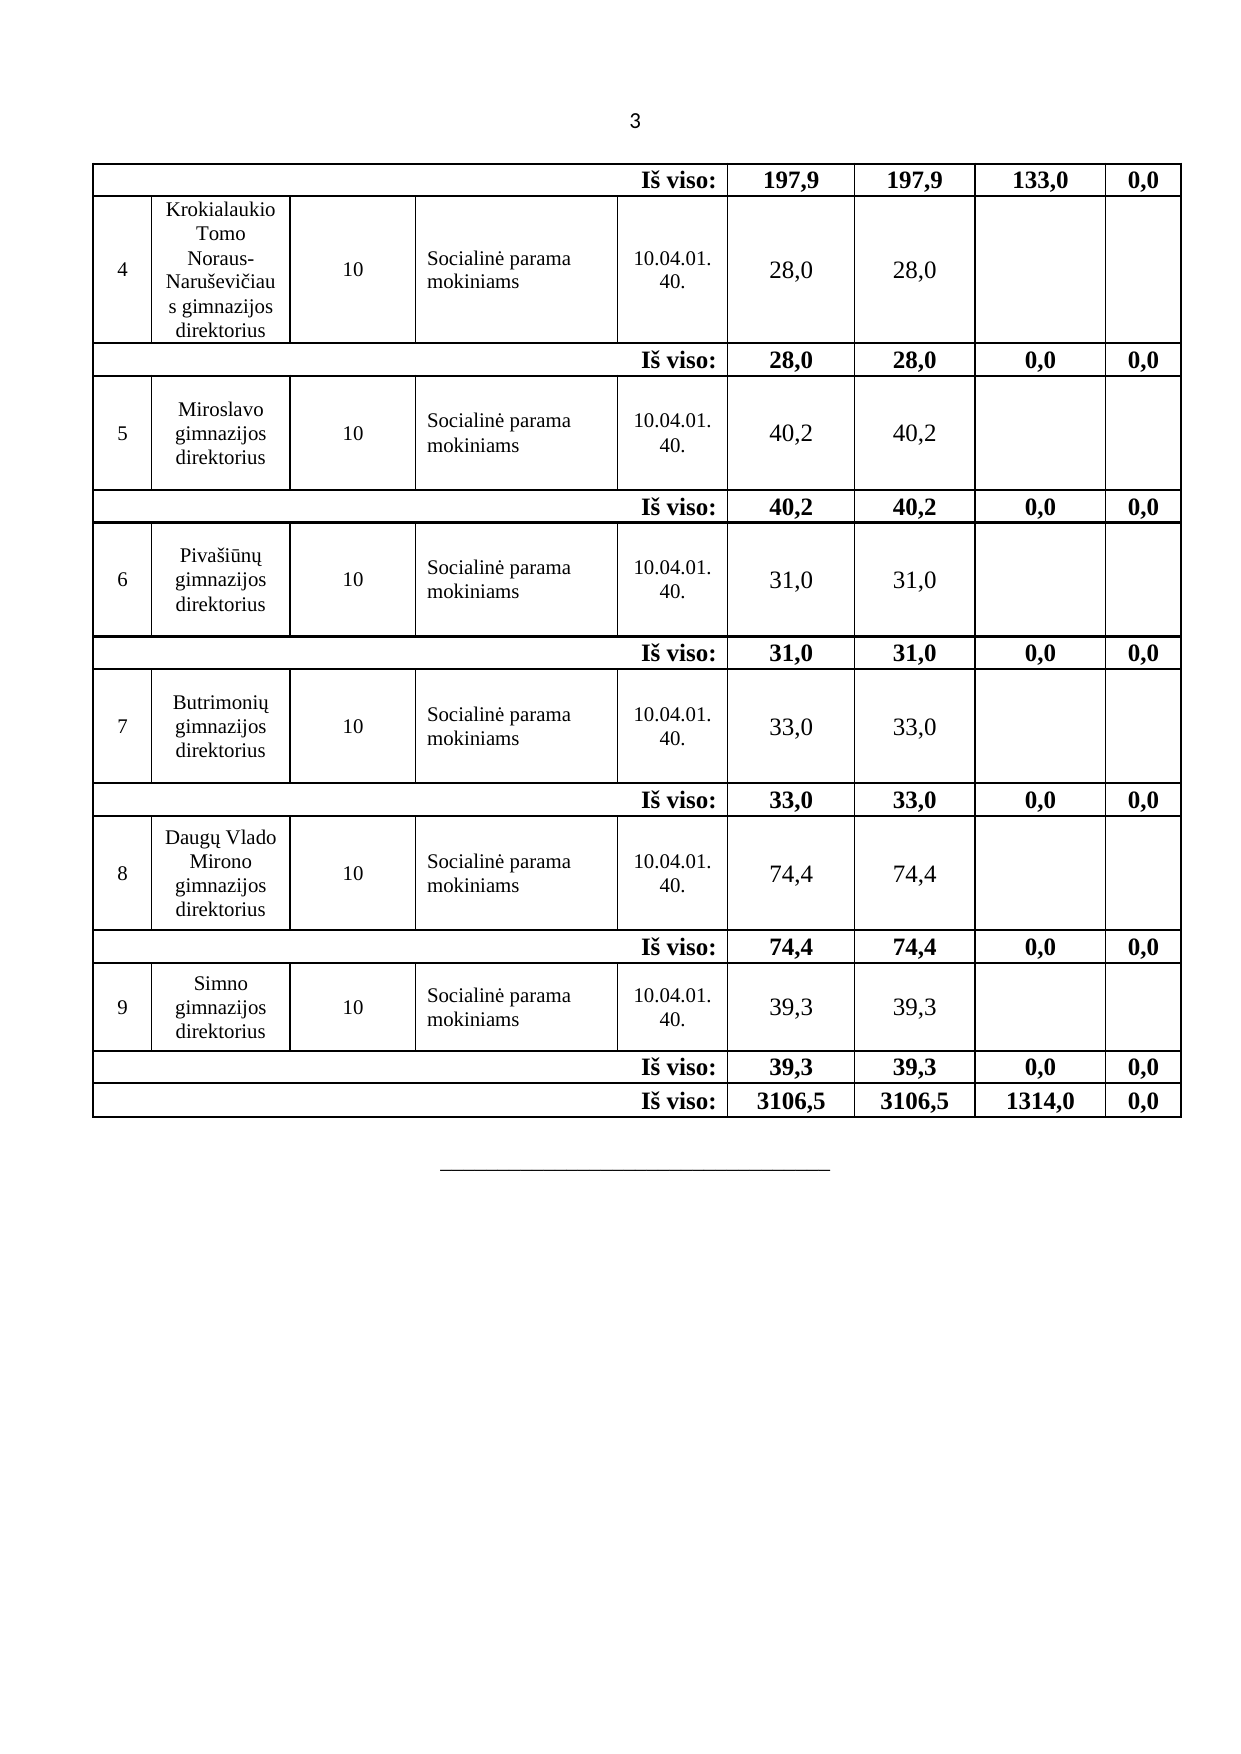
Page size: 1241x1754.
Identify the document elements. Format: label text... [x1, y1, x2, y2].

table_cell 0,0 [976, 931, 1105, 962]
table_cell 3106,5 [855, 1084, 974, 1116]
table_cell Iš viso: [94, 491, 727, 521]
table_cell Iš viso: [94, 1084, 727, 1116]
table_cell Miroslavo gimnazijos direktorius [152, 377, 289, 488]
table_cell 74,4 [855, 931, 974, 962]
table_cell 10 [291, 670, 415, 782]
table_cell [976, 197, 1105, 342]
table_cell Socialinė parama mokiniams [416, 197, 617, 342]
table_cell 0,0 [976, 491, 1105, 521]
table_cell Simno gimnazijos direktorius [152, 964, 289, 1049]
table_cell Iš viso: [94, 344, 727, 374]
table_cell 33,0 [728, 670, 854, 782]
table_cell 6 [94, 524, 151, 635]
table_cell 0,0 [1106, 1084, 1180, 1116]
table_cell 0,0 [976, 784, 1105, 815]
table_cell 5 [94, 377, 151, 488]
table_cell Daugų Vlado Mirono gimnazijos direktorius [152, 817, 289, 929]
table_cell Pivašiūnų gimnazijos direktorius [152, 524, 289, 635]
table_cell 0,0 [1106, 931, 1180, 962]
table_cell 31,0 [855, 638, 974, 668]
table_cell Socialinė parama mokiniams [416, 524, 617, 635]
table_cell 31,0 [855, 524, 974, 635]
table_cell Butrimonių gimnazijos direktorius [152, 670, 289, 782]
table_cell 74,4 [855, 817, 974, 929]
table_cell [1106, 524, 1180, 635]
table_cell Socialinė parama mokiniams [416, 670, 617, 782]
table_cell 31,0 [728, 524, 854, 635]
table_cell 0,0 [1106, 784, 1180, 815]
table_cell 10 [291, 377, 415, 488]
table_cell [976, 817, 1105, 929]
table_cell 39,3 [728, 1052, 854, 1082]
table_cell [976, 670, 1105, 782]
table_cell 10.04.01.40. [618, 670, 727, 782]
table_cell Krokialaukio Tomo Noraus-Naruševičiaus gimnazijos direktorius [152, 197, 289, 342]
table_cell 0,0 [1106, 1052, 1180, 1082]
table_cell 10.04.01.40. [618, 197, 727, 342]
table_cell [976, 377, 1105, 488]
table_cell 3106,5 [728, 1084, 854, 1116]
table_cell 197,9 [855, 165, 974, 195]
table_cell 10.04.01.40. [618, 817, 727, 929]
table_cell 7 [94, 670, 151, 782]
table_cell 0,0 [1106, 638, 1180, 668]
table_cell 10 [291, 524, 415, 635]
table_cell 0,0 [976, 344, 1105, 374]
table_cell 31,0 [728, 638, 854, 668]
table_cell 39,3 [855, 1052, 974, 1082]
table_cell Socialinė parama mokiniams [416, 817, 617, 929]
text __________________________________ [103, 1147, 1166, 1173]
table_cell [1106, 964, 1180, 1049]
table_cell Iš viso: [94, 165, 727, 195]
table_cell [976, 524, 1105, 635]
table_cell 33,0 [855, 784, 974, 815]
table_cell 74,4 [728, 931, 854, 962]
table_cell 28,0 [855, 197, 974, 342]
table_cell 0,0 [1106, 165, 1180, 195]
table_cell [1106, 817, 1180, 929]
table_cell 28,0 [728, 197, 854, 342]
table_cell Iš viso: [94, 784, 727, 815]
table_cell 39,3 [728, 964, 854, 1049]
table_cell 9 [94, 964, 151, 1049]
table_cell [1106, 377, 1180, 488]
table_cell 74,4 [728, 817, 854, 929]
table_cell [1106, 670, 1180, 782]
table_cell 10 [291, 964, 415, 1049]
table_cell Iš viso: [94, 1052, 727, 1082]
table_cell [1106, 197, 1180, 342]
table_cell 1314,0 [976, 1084, 1105, 1116]
table_cell 39,3 [855, 964, 974, 1049]
table_cell 40,2 [855, 491, 974, 521]
table_cell 10.04.01.40. [618, 377, 727, 488]
table_cell 10 [291, 197, 415, 342]
table_cell Iš viso: [94, 931, 727, 962]
table_cell Iš viso: [94, 638, 727, 668]
table_cell 10.04.01.40. [618, 524, 727, 635]
table_cell 33,0 [855, 670, 974, 782]
table_cell 40,2 [855, 377, 974, 488]
table_cell 28,0 [728, 344, 854, 374]
table_cell 0,0 [1106, 491, 1180, 521]
table_cell 10 [291, 817, 415, 929]
table_cell Socialinė parama mokiniams [416, 377, 617, 488]
table_cell 40,2 [728, 491, 854, 521]
table_cell 28,0 [855, 344, 974, 374]
table_cell 197,9 [728, 165, 854, 195]
table_cell 10.04.01.40. [618, 964, 727, 1049]
table_cell 4 [94, 197, 151, 342]
table_cell Socialinė parama mokiniams [416, 964, 617, 1049]
table_cell 33,0 [728, 784, 854, 815]
table_cell 0,0 [976, 1052, 1105, 1082]
table_cell 0,0 [1106, 344, 1180, 374]
table_cell 8 [94, 817, 151, 929]
table_cell 40,2 [728, 377, 854, 488]
table_cell [976, 964, 1105, 1049]
table_cell 0,0 [976, 638, 1105, 668]
table_cell 133,0 [976, 165, 1105, 195]
